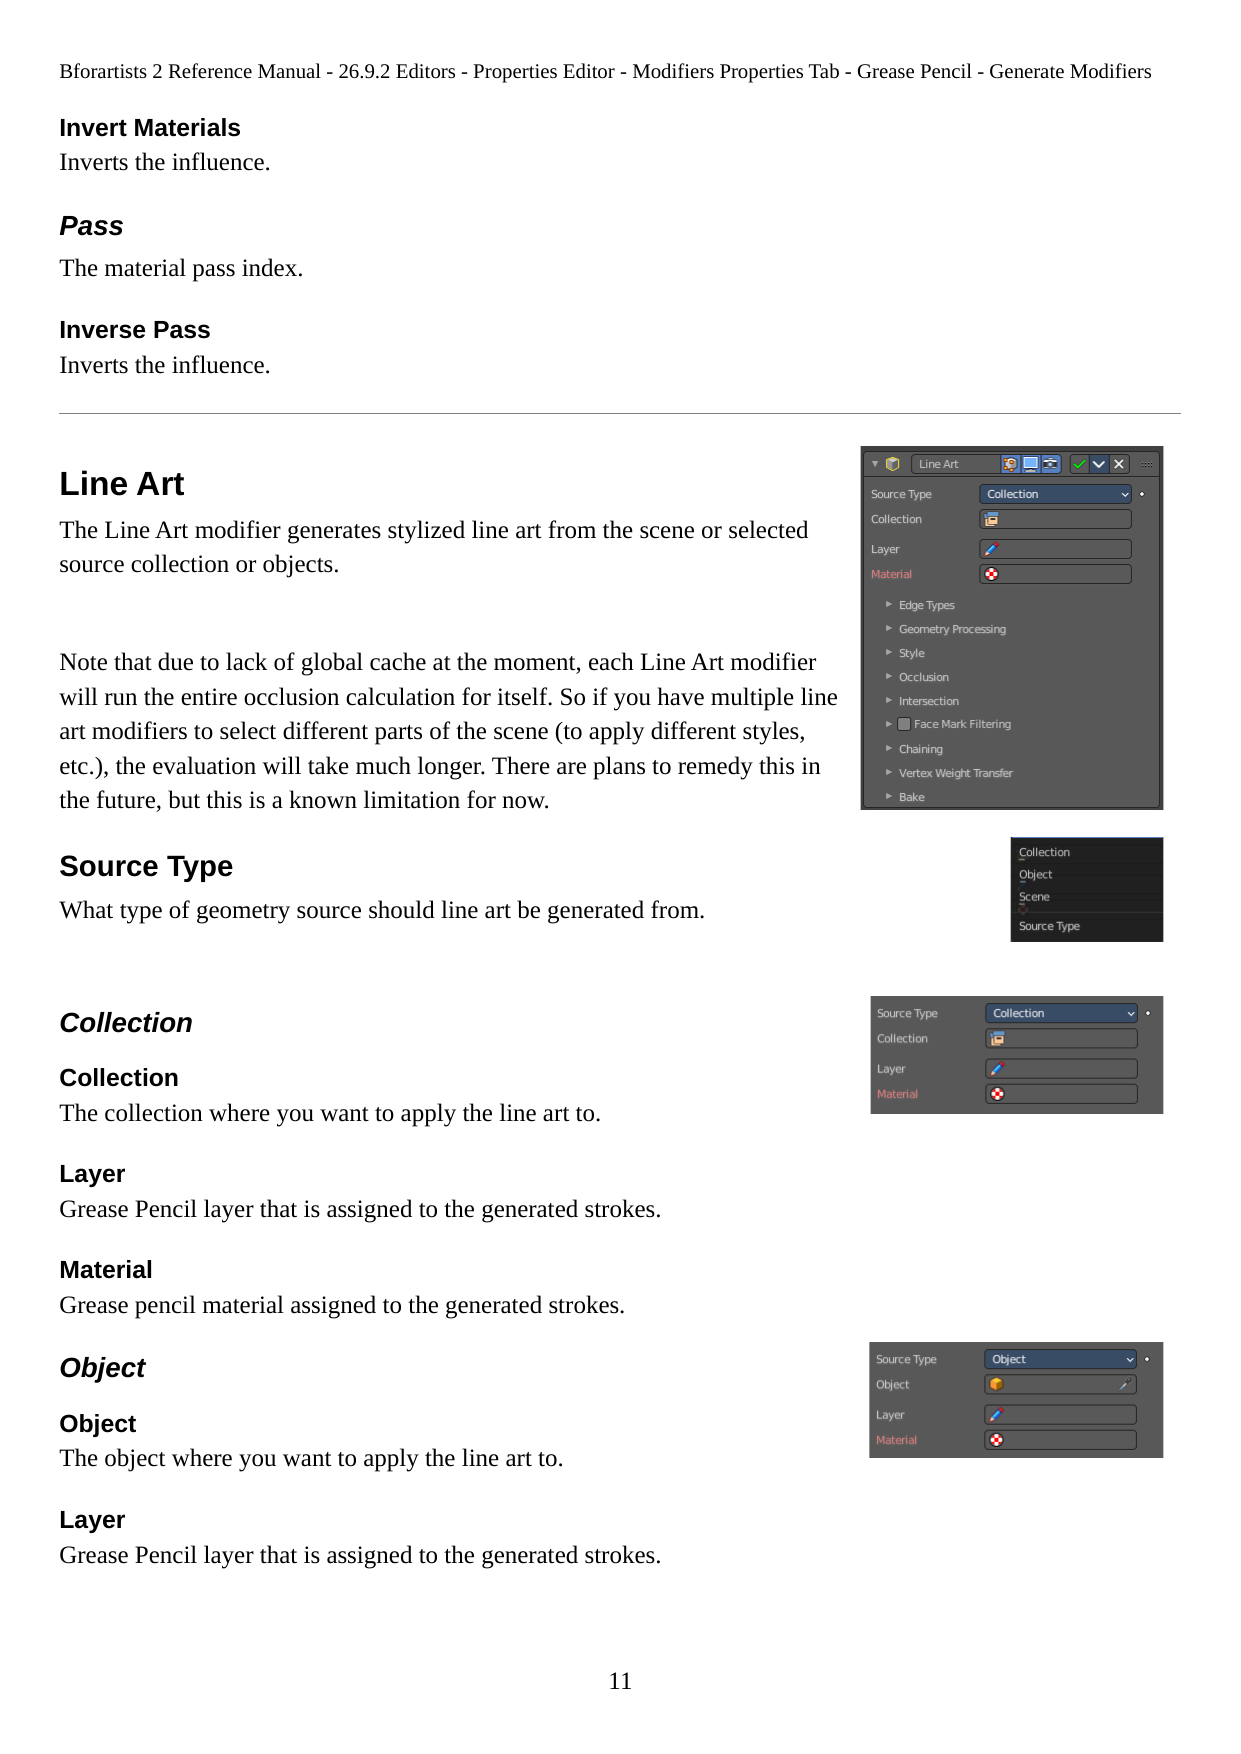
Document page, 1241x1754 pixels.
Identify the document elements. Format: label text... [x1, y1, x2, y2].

text The material pass index. [59, 253, 1181, 282]
subtitle [1164, 1006, 1181, 1038]
subtitle Material [59, 1256, 1181, 1284]
picture [869, 1342, 1164, 1458]
subtitle [1164, 1063, 1181, 1091]
subtitle Invert Materials [59, 113, 1181, 141]
text Inverts the influence. [59, 147, 1181, 176]
text Grease Pencil layer that is assigned to the generated strokes. [59, 1540, 1181, 1569]
subtitle [1164, 1352, 1181, 1384]
subtitle Layer [59, 1505, 1181, 1534]
subtitle [1164, 1409, 1181, 1437]
subtitle Layer [59, 1159, 1181, 1188]
subtitle [1164, 464, 1181, 502]
subtitle [1164, 849, 1181, 883]
subtitle Inverse Pass [59, 315, 1181, 343]
picture [860, 446, 1164, 810]
subtitle Object [59, 1352, 869, 1384]
text Note that due to lack of global cache at the moment, each Line Art modifier will run the entire occlusion calculation for itself. So if you have multiple line art modifiers to select different parts of the scene (to apply different styles, etc.), the evaluation will take much longer. There are plans to remedy this in the future, but this is a known limitation for now. [59, 647, 1181, 814]
subtitle Source Type [59, 849, 1010, 883]
text Inverts the influence. [59, 350, 1181, 378]
text What type of geometry source should line art be generated from. [59, 895, 1010, 924]
text The object where you want to apply the line art to. [59, 1443, 1181, 1472]
text Grease pencil material assigned to the generated strokes. [59, 1290, 1181, 1319]
text The Line Art modifier generates stylized line art from the scene or selected source collection or objects. [59, 515, 860, 578]
subtitle Line Art [59, 464, 860, 502]
subtitle Collection [59, 1006, 870, 1038]
subtitle Object [59, 1409, 869, 1437]
subtitle Collection [59, 1063, 870, 1091]
picture [1010, 837, 1164, 942]
text The collection where you want to apply the line art to. [59, 1098, 1181, 1126]
picture [870, 996, 1164, 1114]
subtitle Pass [59, 209, 1181, 241]
text Grease Pencil layer that is assigned to the generated strokes. [59, 1194, 1181, 1223]
